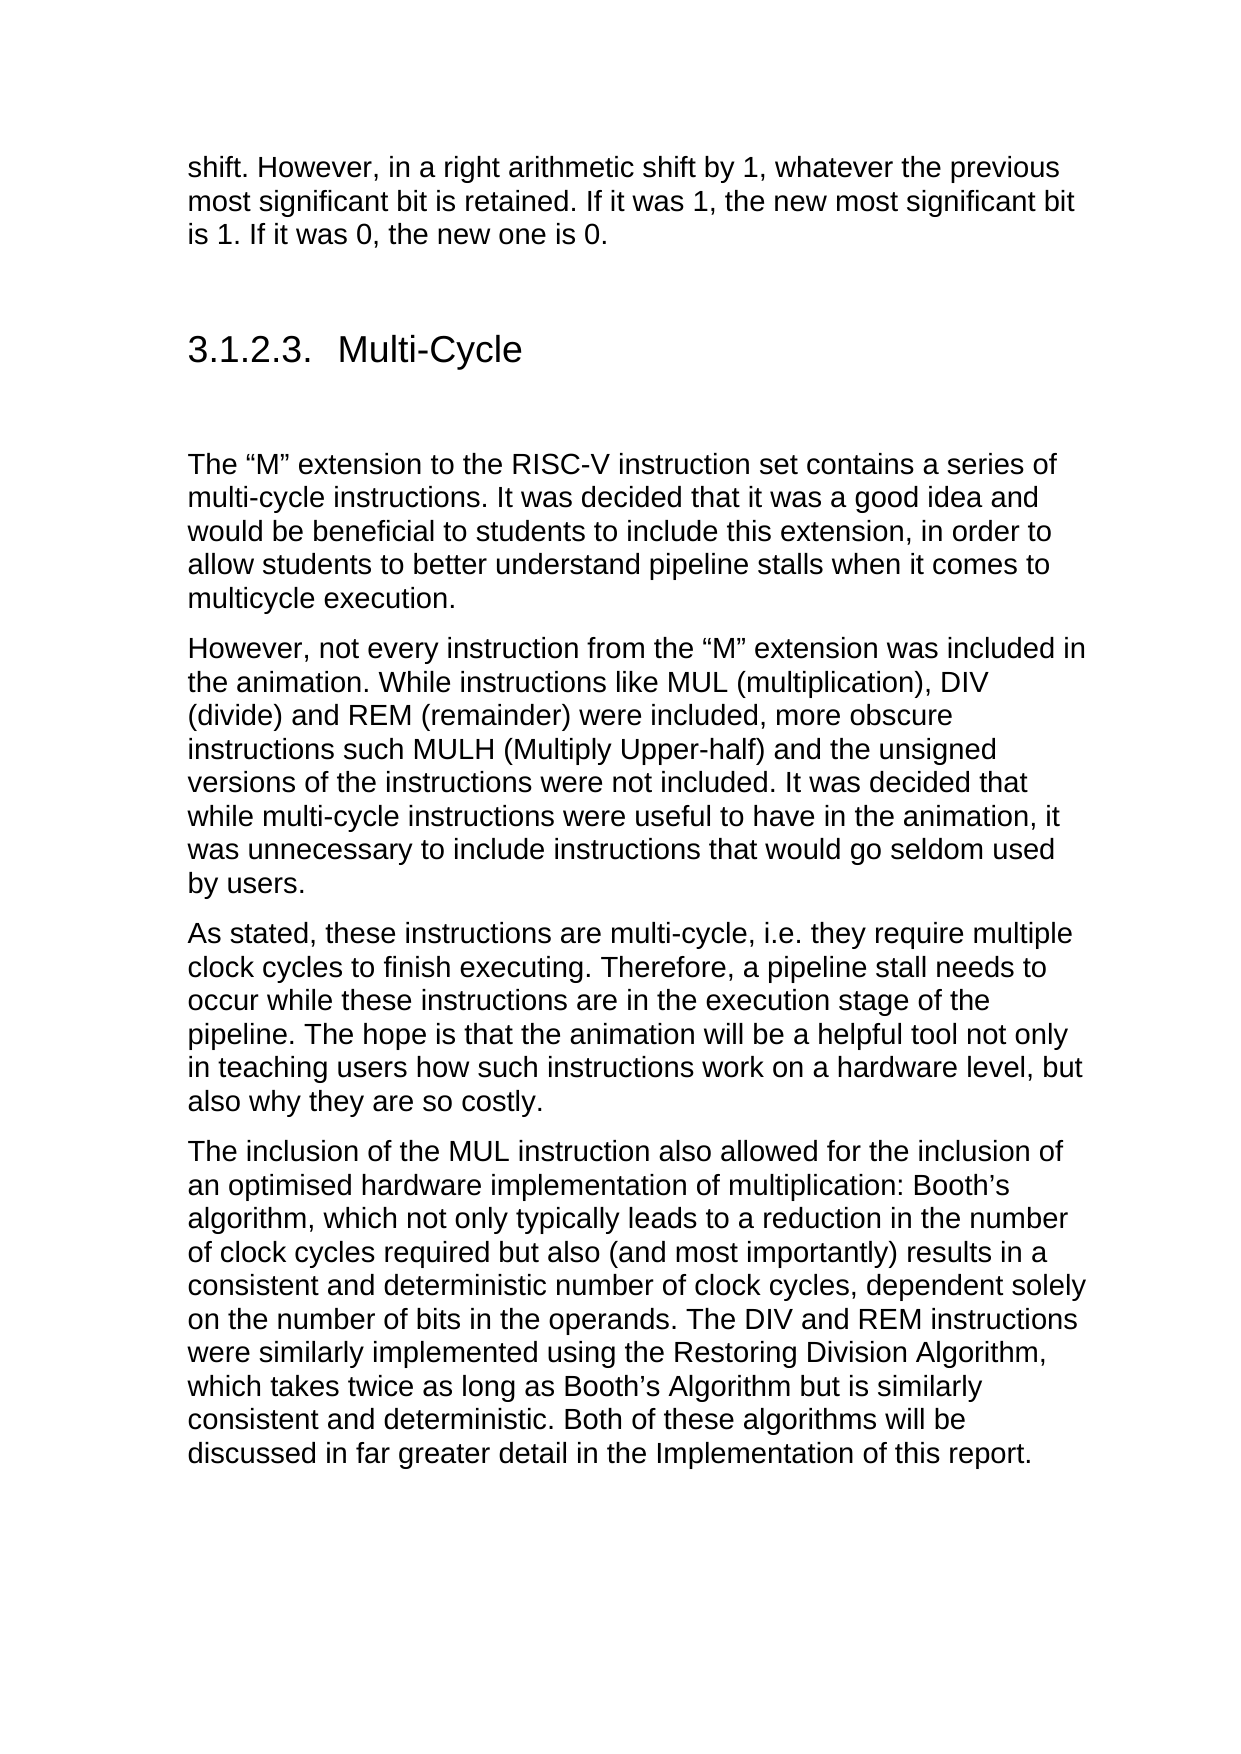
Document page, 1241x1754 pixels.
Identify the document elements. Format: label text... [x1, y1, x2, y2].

text shift. However, in a right arithmetic shift by 1, whatever the previous most significant bit is retained. If it was 1, the new most significant bit is 1. If it was 0, the new one is 0. [187, 150, 1090, 251]
text As stated, these instructions are multi-cycle, i.e. they require multiple clock cycles to finish executing. Therefore, a pipeline stall needs to occur while these instructions are in the execution stage of the pipeline. The hope is that the animation will be a helpful tool not only in teaching users how such instructions work on a hardware level, but also why they are so costly. [187, 916, 1090, 1117]
text The inclusion of the MUL instruction also allowed for the inclusion of an optimised hardware implementation of multiplication: Booth’s algorithm, which not only typically leads to a reduction in the number of clock cycles required but also (and most importantly) results in a consistent and deterministic number of clock cycles, dependent solely on the number of bits in the operands. The DIV and REM instructions were similarly implemented using the Restoring Division Algorithm, which takes twice as long as Booth’s Algorithm but is similarly consistent and deterministic. Both of these algorithms will be discussed in far greater detail in the Implementation of this report. [187, 1134, 1090, 1469]
list Multi-Cycle [187, 327, 1090, 370]
text The “M” extension to the RISC-V instruction set contains a series of multi-cycle instructions. It was decided that it was a good idea and would be beneficial to students to include this extension, in order to allow students to better understand pipeline stalls when it comes to multicycle execution. [187, 447, 1090, 614]
text However, not every instruction from the “M” extension was included in the animation. While instructions like MUL (multiplication), DIV (divide) and REM (remainder) were included, more obscure instructions such MULH (Multiply Upper-half) and the unsigned versions of the instructions were not included. It was decided that while multi-cycle instructions were useful to have in the animation, it was unnecessary to include instructions that would go seldom used by users. [187, 631, 1090, 899]
